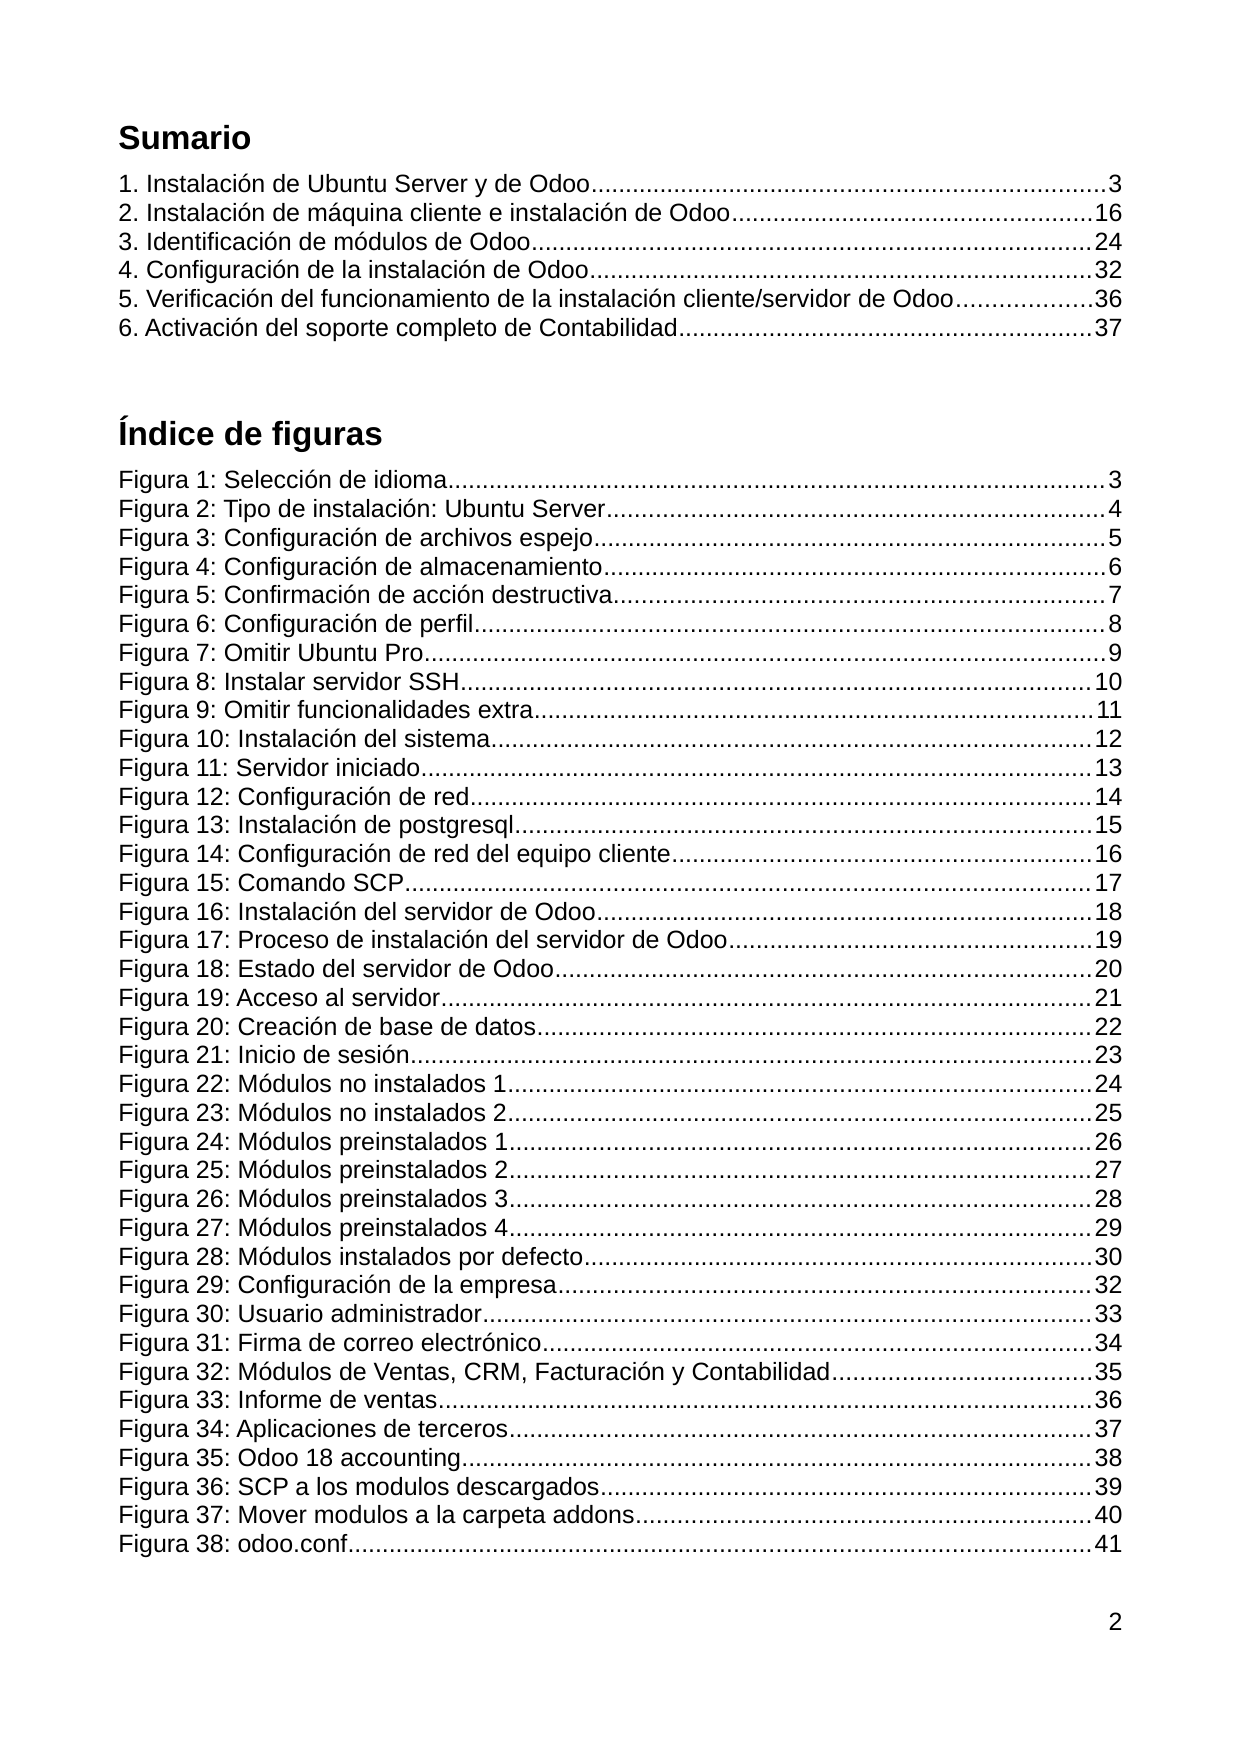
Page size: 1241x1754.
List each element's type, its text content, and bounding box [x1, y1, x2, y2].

text Figura 19: Acceso al servidor 21 [118, 983, 1122, 1012]
text 1. Instalación de Ubuntu Server y de Odoo 3 [118, 169, 1122, 198]
text Figura 36: SCP a los modulos descargados 39 [118, 1472, 1122, 1500]
text Figura 27: Módulos preinstalados 4 29 [118, 1213, 1122, 1242]
text Figura 34: Aplicaciones de terceros 37 [118, 1414, 1122, 1443]
text Figura 35: Odoo 18 accounting 38 [118, 1443, 1122, 1472]
text Figura 28: Módulos instalados por defecto 30 [118, 1242, 1122, 1270]
text Figura 3: Configuración de archivos espejo 5 [118, 523, 1122, 552]
text Figura 32: Módulos de Ventas, CRM, Facturación y Contabilidad 35 [118, 1357, 1122, 1385]
text Figura 15: Comando SCP 17 [118, 868, 1122, 897]
text Figura 10: Instalación del sistema 12 [118, 724, 1122, 753]
text Figura 18: Estado del servidor de Odoo 20 [118, 954, 1122, 983]
text 6. Activación del soporte completo de Contabilidad 37 [118, 313, 1122, 342]
text Figura 2: Tipo de instalación: Ubuntu Server 4 [118, 494, 1122, 523]
text Figura 25: Módulos preinstalados 2 27 [118, 1155, 1122, 1184]
text Figura 33: Informe de ventas 36 [118, 1385, 1122, 1414]
text Figura 4: Configuración de almacenamiento 6 [118, 552, 1122, 580]
text Figura 26: Módulos preinstalados 3 28 [118, 1184, 1122, 1213]
text Figura 6: Configuración de perfil 8 [118, 609, 1122, 638]
text Figura 30: Usuario administrador 33 [118, 1299, 1122, 1328]
text Figura 29: Configuración de la empresa 32 [118, 1270, 1122, 1299]
text Figura 9: Omitir funcionalidades extra 11 [118, 695, 1122, 724]
text Figura 7: Omitir Ubuntu Pro 9 [118, 638, 1122, 667]
text Figura 11: Servidor iniciado 13 [118, 753, 1122, 782]
text Figura 14: Configuración de red del equipo cliente 16 [118, 839, 1122, 868]
text Figura 8: Instalar servidor SSH 10 [118, 667, 1122, 695]
text Figura 38: odoo.conf 41 [118, 1529, 1122, 1558]
text Figura 23: Módulos no instalados 2 25 [118, 1098, 1122, 1127]
text Figura 5: Confirmación de acción destructiva 7 [118, 580, 1122, 609]
text Figura 16: Instalación del servidor de Odoo 18 [118, 897, 1122, 925]
text Figura 17: Proceso de instalación del servidor de Odoo 19 [118, 925, 1122, 954]
text Figura 24: Módulos preinstalados 1 26 [118, 1127, 1122, 1155]
text Figura 31: Firma de correo electrónico 34 [118, 1328, 1122, 1357]
subtitle Sumario [118, 118, 1122, 157]
text Figura 22: Módulos no instalados 1 24 [118, 1069, 1122, 1098]
text Figura 21: Inicio de sesión 23 [118, 1040, 1122, 1069]
text Figura 37: Mover modulos a la carpeta addons 40 [118, 1500, 1122, 1529]
text 2. Instalación de máquina cliente e instalación de Odoo 16 [118, 198, 1122, 227]
subtitle Índice de figuras [118, 414, 1122, 453]
text Figura 1: Selección de idioma 3 [118, 465, 1122, 494]
text 4. Configuración de la instalación de Odoo 32 [118, 255, 1122, 284]
text 5. Verificación del funcionamiento de la instalación cliente/servidor de Odoo 36 [118, 284, 1122, 313]
text Figura 20: Creación de base de datos 22 [118, 1012, 1122, 1040]
text Figura 13: Instalación de postgresql 15 [118, 810, 1122, 839]
text Figura 12: Configuración de red 14 [118, 782, 1122, 810]
text 3. Identificación de módulos de Odoo 24 [118, 227, 1122, 255]
